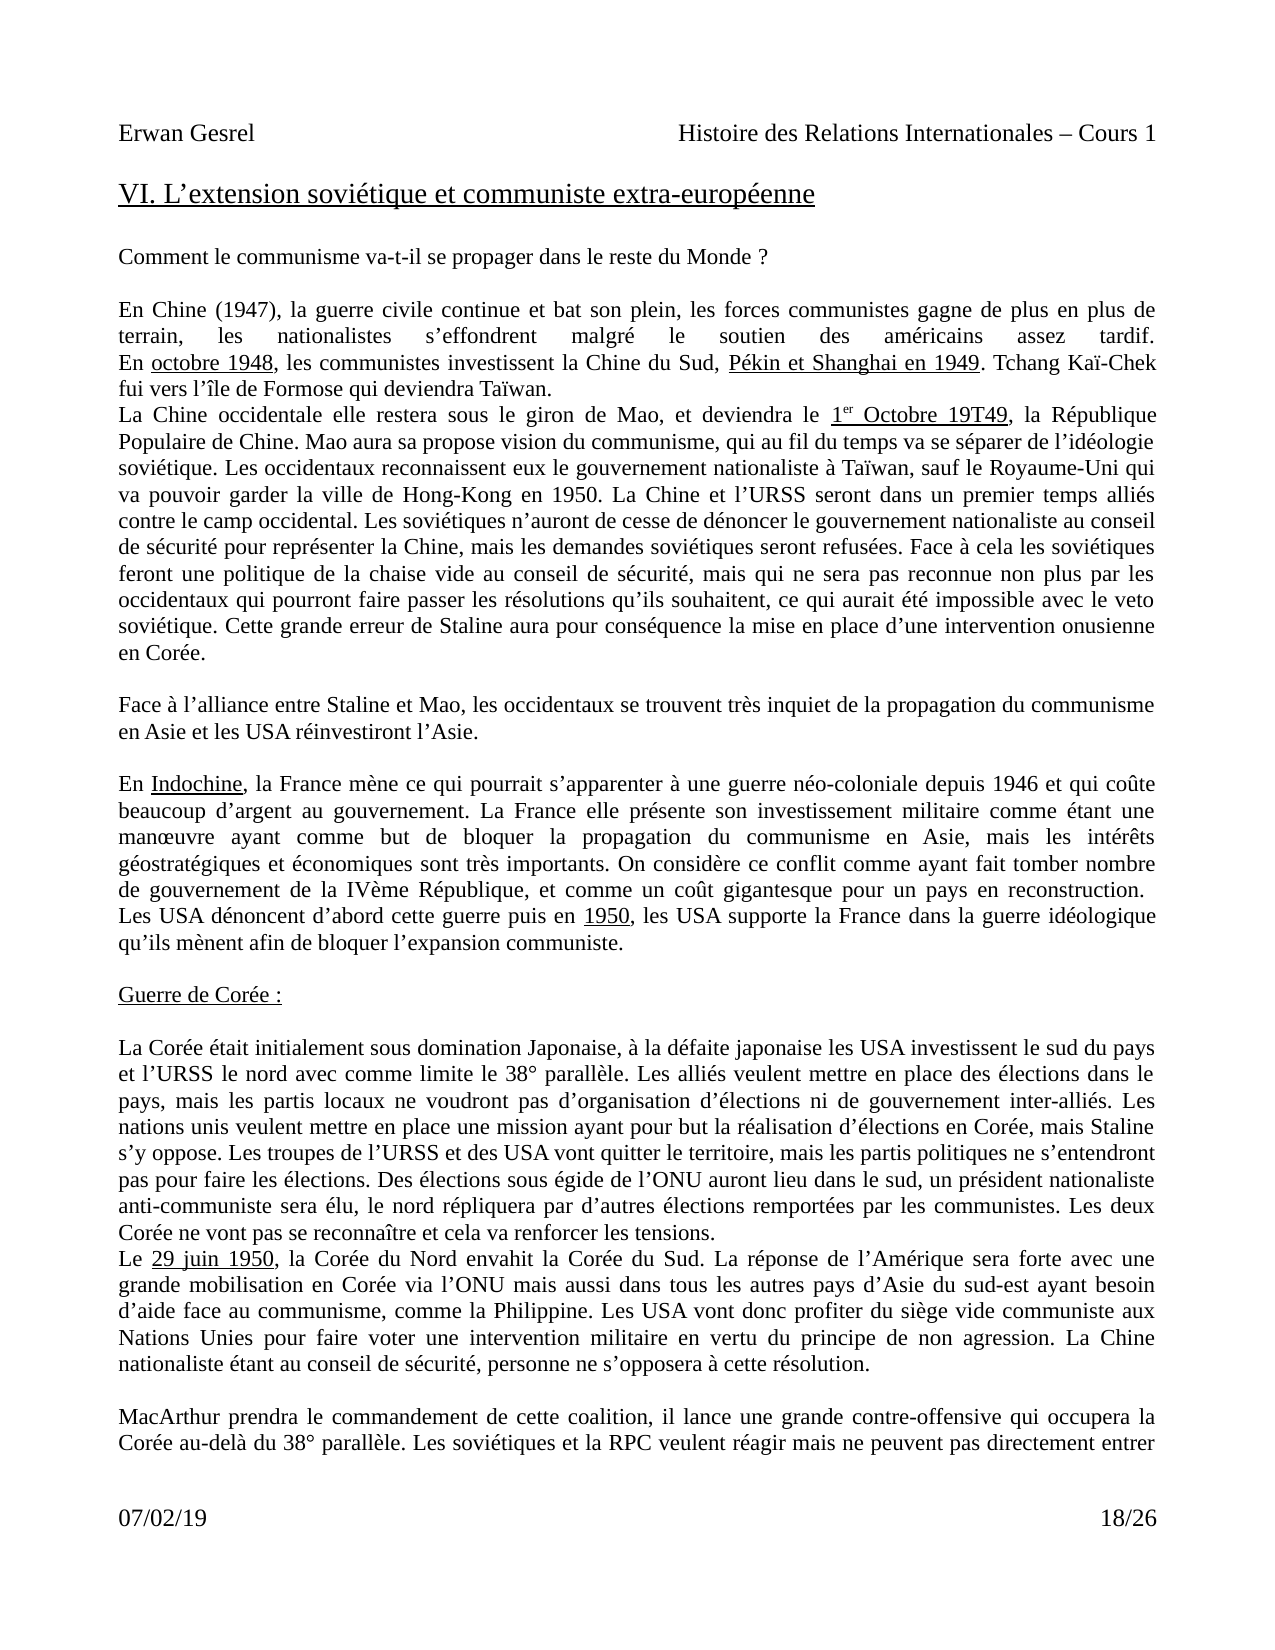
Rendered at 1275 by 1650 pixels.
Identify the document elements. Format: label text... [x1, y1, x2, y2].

text Guerre de Corée : [118, 981, 1157, 1008]
text La Corée était initialement sous domination Japonaise, à la défaite japonaise les USA investissent le sud du pays et l’URSS le nord avec comme limite le 38° parallèle. Les alliés veulent mettre en place des élections dans le pays, mais les partis locaux ne voudront pas d’organisation d’élections ni de gouvernement inter-alliés. Les nations unis veulent mettre en place une mission ayant pour but la réalisation d’élections en Corée, mais Staline s’y oppose. Les troupes de l’URSS et des USA vont quitter le territoire, mais les partis politiques ne s’entendront pas pour faire les élections. Des élections sous égide de l’ONU auront lieu dans le sud, un président nationaliste anti-communiste sera élu, le nord répliquera par d’autres élections remportées par les communistes. Les deux Corée ne vont pas se reconnaître et cela va renforcer les tensions. [118, 1034, 1157, 1245]
text VI. L’extension soviétique et communiste extra-européenne [118, 176, 1157, 210]
text MacArthur prendra le commandement de cette coalition, il lance une grande contre-offensive qui occupera la Corée au-delà du 38° parallèle. Les soviétiques et la RPC veulent réagir mais ne peuvent pas directement entrer [118, 1403, 1157, 1456]
text Comment le communisme va-t-il se propager dans le reste du Monde ? [118, 243, 1157, 270]
text En Chine (1947), la guerre civile continue et bat son plein, les forces communistes gagne de plus en plus de terrain, les nationalistes s’effondrent malgré le soutien des américains assez tardif. En octobre 1948, les communistes investissent la Chine du Sud, Pékin et Shanghai en 1949. Tchang Kaï-Chek fui vers l’île de Formose qui deviendra Taïwan. [118, 296, 1157, 402]
text Face à l’alliance entre Staline et Mao, les occidentaux se trouvent très inquiet de la propagation du communisme en Asie et les USA réinvestiront l’Asie. [118, 691, 1157, 744]
text Le 29 juin 1950, la Corée du Nord envahit la Corée du Sud. La réponse de l’Amérique sera forte avec une grande mobilisation en Corée via l’ONU mais aussi dans tous les autres pays d’Asie du sud-est ayant besoin d’aide face au communisme, comme la Philippine. Les USA vont donc profiter du siège vide communiste aux Nations Unies pour faire voter une intervention militaire en vertu du principe de non agression. La Chine nationaliste étant au conseil de sécurité, personne ne s’opposera à cette résolution. [118, 1245, 1157, 1377]
text En Indochine, la France mène ce qui pourrait s’apparenter à une guerre néo-coloniale depuis 1946 et qui coûte beaucoup d’argent au gouvernement. La France elle présente son investissement militaire comme étant une manœuvre ayant comme but de bloquer la propagation du communisme en Asie, mais les intérêts géostratégiques et économiques sont très importants. On considère ce conflit comme ayant fait tomber nombre de gouvernement de la IVème République, et comme un coût gigantesque pour un pays en reconstruction. Les USA dénoncent d’abord cette guerre puis en 1950, les USA supporte la France dans la guerre idéologique qu’ils mènent afin de bloquer l’expansion communiste. [118, 771, 1157, 955]
text La Chine occidentale elle restera sous le giron de Mao, et deviendra le 1er Octobre 19T49, la République Populaire de Chine. Mao aura sa propose vision du communisme, qui au fil du temps va se séparer de l’idéologie soviétique. Les occidentaux reconnaissent eux le gouvernement nationaliste à Taïwan, sauf le Royaume-Uni qui va pouvoir garder la ville de Hong-Kong en 1950. La Chine et l’URSS seront dans un premier temps alliés contre le camp occidental. Les soviétiques n’auront de cesse de dénoncer le gouvernement nationaliste au conseil de sécurité pour représenter la Chine, mais les demandes soviétiques seront refusées. Face à cela les soviétiques feront une politique de la chaise vide au conseil de sécurité, mais qui ne sera pas reconnue non plus par les occidentaux qui pourront faire passer les résolutions qu’ils souhaitent, ce qui aurait été impossible avec le veto soviétique. Cette grande erreur de Staline aura pour conséquence la mise en place d’une intervention onusienne en Corée. [118, 402, 1157, 665]
